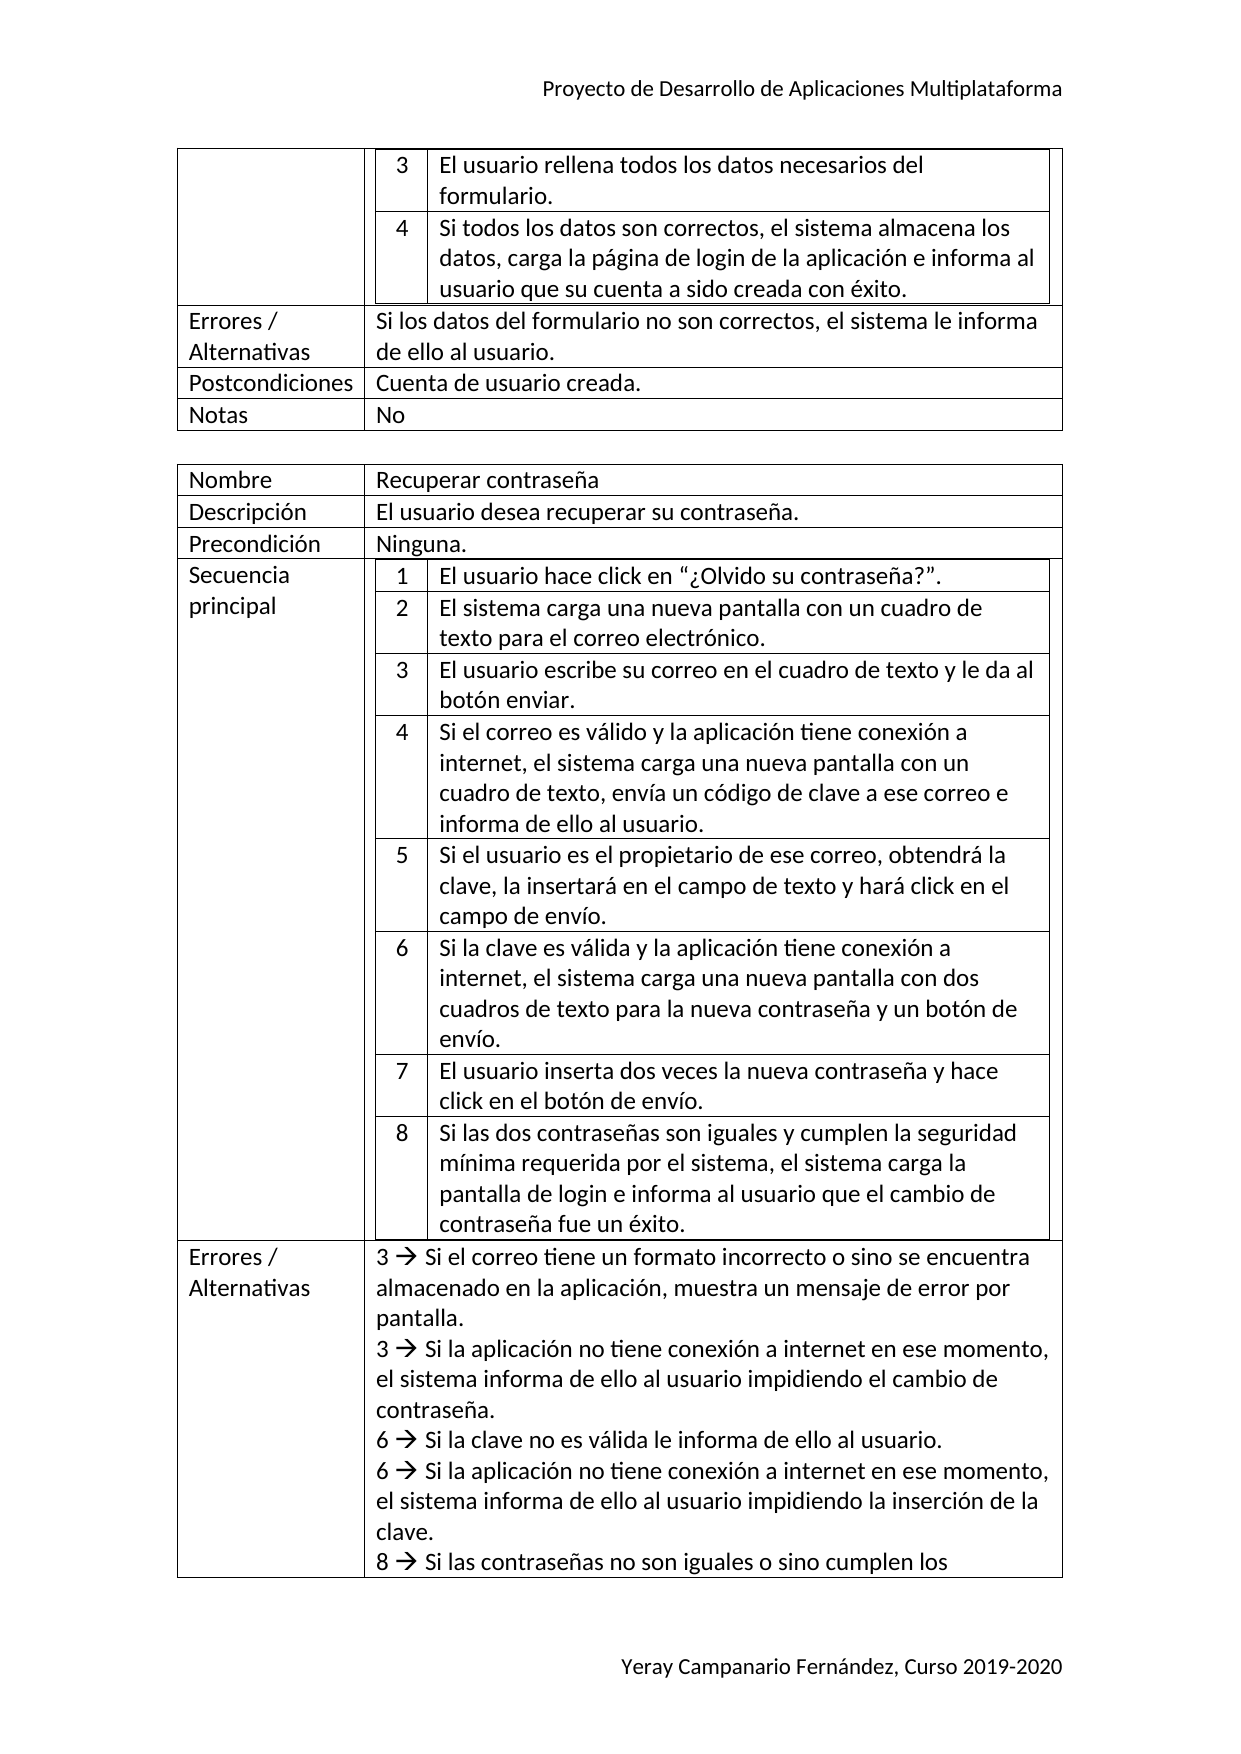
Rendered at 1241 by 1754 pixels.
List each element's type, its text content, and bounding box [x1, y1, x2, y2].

table_cell El sistema carga una nueva pantalla con un cuadro de texto para el correo electrónico. [428, 592, 1049, 653]
table_header 1 [376, 560, 427, 591]
table_cell Errores / Alternativas [178, 1241, 364, 1577]
table_cell 3  Si el correo tiene un formato incorrecto o sino se encuentra almacenado en la aplicación, muestra un mensaje de error por pantalla. 3  Si la aplicación no tiene conexión a internet en ese momento, el sistema informa de ello al usuario impidiendo el cambio de contraseña. 6  Si la clave no es válida le informa de ello al usuario. 6  Si la aplicación no tiene conexión a internet en ese momento, el sistema informa de ello al usuario impidiendo la inserción de la clave. 8  Si las contraseñas no son iguales o sino cumplen los [365, 1241, 1062, 1577]
table_cell El usuario desea recuperar su contraseña. [365, 496, 1062, 527]
table_cell Precondición [178, 528, 364, 558]
table_cell [178, 149, 364, 304]
table_cell Postcondiciones [178, 368, 364, 398]
table_cell Cuenta de usuario creada. [365, 368, 1062, 398]
table_cell Si los datos del formulario no son correctos, el sistema le informa de ello al usuario. [365, 306, 1062, 367]
table_cell 4 [376, 716, 427, 838]
table_cell Si las dos contraseñas son iguales y cumplen la seguridad mínima requerida por el sistema, el sistema carga la pantalla de login e informa al usuario que el cambio de contraseña fue un éxito. [428, 1117, 1049, 1239]
table_cell 3 [376, 150, 427, 211]
table_cell Errores / Alternativas [178, 306, 364, 367]
table_cell 2 [376, 592, 427, 653]
table_cell [1050, 559, 1062, 1240]
table_cell No [365, 399, 1062, 430]
table_cell 3 [376, 654, 427, 715]
table_header Recuperar contraseña [365, 465, 1062, 495]
table_cell El usuario escribe su correo en el cuadro de texto y le da al botón enviar. [428, 654, 1049, 715]
table_cell [365, 149, 375, 304]
table_cell Si el correo es válido y la aplicación tiene conexión a internet, el sistema carga una nueva pantalla con un cuadro de texto, envía un código de clave a ese correo e informa de ello al usuario. [428, 716, 1049, 838]
table_cell El usuario inserta dos veces la nueva contraseña y hace click en el botón de envío. [428, 1055, 1049, 1116]
table_cell Secuencia principal [178, 559, 364, 1240]
table_cell [1050, 149, 1062, 304]
table_cell 8 [376, 1117, 427, 1239]
table_cell Descripción [178, 496, 364, 527]
table_cell El usuario rellena todos los datos necesarios del formulario. [428, 150, 1049, 211]
table_cell Ninguna. [365, 528, 1062, 558]
table_cell Notas [178, 399, 364, 430]
table_header Nombre [178, 465, 364, 495]
table_header El usuario hace click en “¿Olvido su contraseña?”. [428, 560, 1049, 591]
table_cell 7 [376, 1055, 427, 1116]
table_cell Si el usuario es el propietario de ese correo, obtendrá la clave, la insertará en el campo de texto y hará click en el campo de envío. [428, 839, 1049, 931]
table_cell 5 [376, 839, 427, 931]
table_cell Si todos los datos son correctos, el sistema almacena los datos, carga la página de login de la aplicación e informa al usuario que su cuenta a sido creada con éxito. [428, 212, 1049, 303]
table_cell 6 [376, 932, 427, 1054]
table_cell [365, 559, 375, 1240]
table_cell 4 [376, 212, 427, 303]
table_cell Si la clave es válida y la aplicación tiene conexión a internet, el sistema carga una nueva pantalla con dos cuadros de texto para la nueva contraseña y un botón de envío. [428, 932, 1049, 1054]
